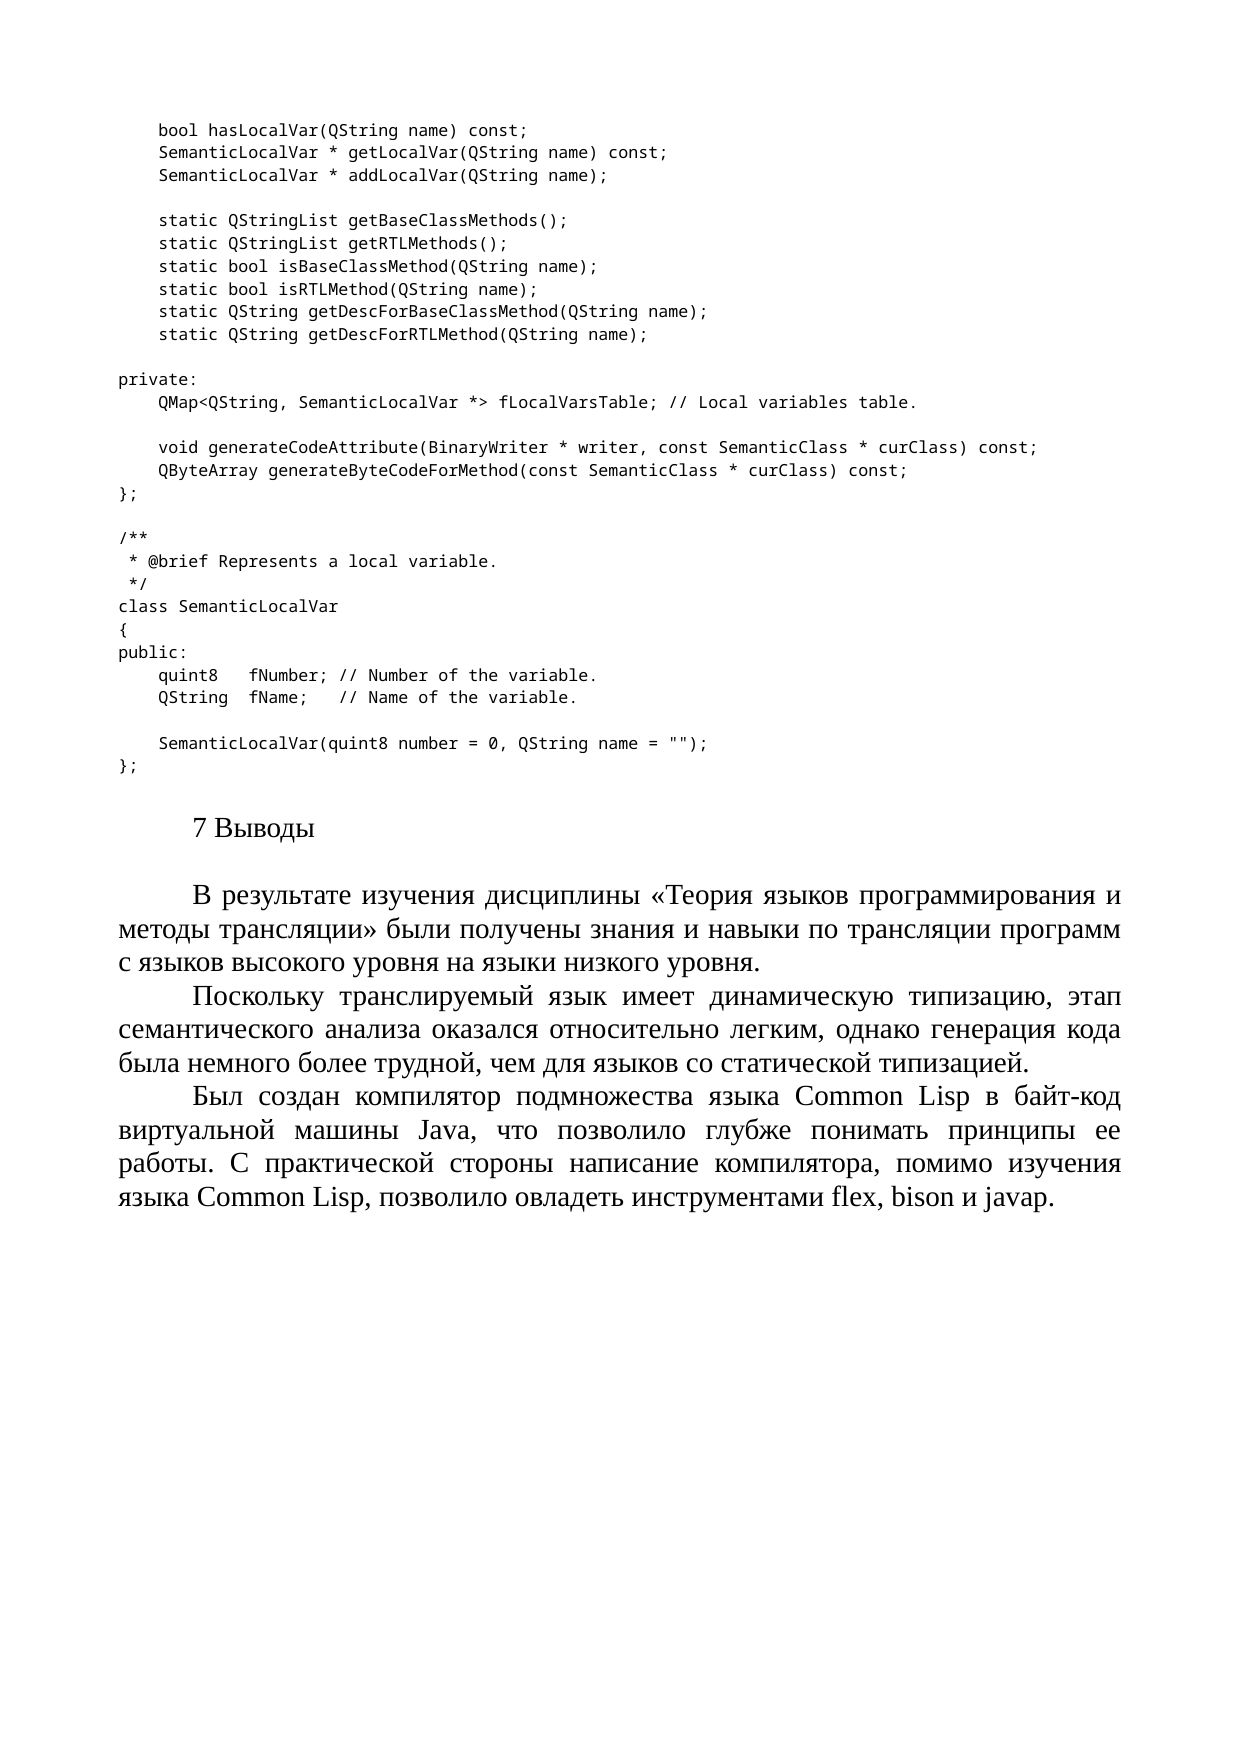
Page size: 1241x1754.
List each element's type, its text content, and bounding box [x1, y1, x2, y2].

text QString fName; // Name of the variable. [118, 686, 1122, 708]
text /** [118, 527, 1122, 549]
text QByteArray generateByteCodeForMethod(const SemanticClass * curClass) const; [118, 459, 1122, 481]
text Был создан компилятор подмножества языка Common Lisp в байт-код виртуальной машины Java, что позволило глубже понимать принципы ее работы. С практической стороны написание компилятора, помимо изучения языка Common Lisp, позволило овладеть инструментами flex, bison и javap. [118, 1078, 1122, 1213]
text static QString getDescForBaseClassMethod(QString name); [118, 300, 1122, 322]
text static bool isRTLMethod(QString name); [118, 277, 1122, 300]
text Поскольку транслируемый язык имеет динамическую типизацию, этап семантического анализа оказался относительно легким, однако генерация кода была немного более трудной, чем для языков со статической типизацией. [118, 978, 1122, 1078]
text void generateCodeAttribute(BinaryWriter * writer, const SemanticClass * curClass) const; [118, 436, 1122, 459]
text quint8 fNumber; // Number of the variable. [118, 663, 1122, 686]
text SemanticLocalVar * getLocalVar(QString name) const; [118, 141, 1122, 163]
text bool hasLocalVar(QString name) const; [118, 118, 1122, 141]
text }; [118, 481, 1122, 504]
text QMap<QString, SemanticLocalVar *> fLocalVarsTable; // Local variables table. [118, 391, 1122, 413]
text static QStringList getRTLMethods(); [118, 232, 1122, 254]
text static bool isBaseClassMethod(QString name); [118, 254, 1122, 277]
text В результате изучения дисциплины «Теория языков программирования и методы трансляции» были получены знания и навыки по трансляции программ с языков высокого уровня на языки низкого уровня. [118, 877, 1122, 978]
text */ [118, 572, 1122, 595]
text SemanticLocalVar * addLocalVar(QString name); [118, 163, 1122, 186]
text { [118, 618, 1122, 640]
text * @brief Represents a local variable. [118, 549, 1122, 572]
text SemanticLocalVar(quint8 number = 0, QString name = ""); [118, 731, 1122, 754]
text }; [118, 754, 1122, 777]
text 7 Выводы [118, 810, 1122, 844]
text private: [118, 368, 1122, 391]
text public: [118, 640, 1122, 663]
text static QStringList getBaseClassMethods(); [118, 209, 1122, 232]
text static QString getDescForRTLMethod(QString name); [118, 322, 1122, 345]
text class SemanticLocalVar [118, 595, 1122, 618]
